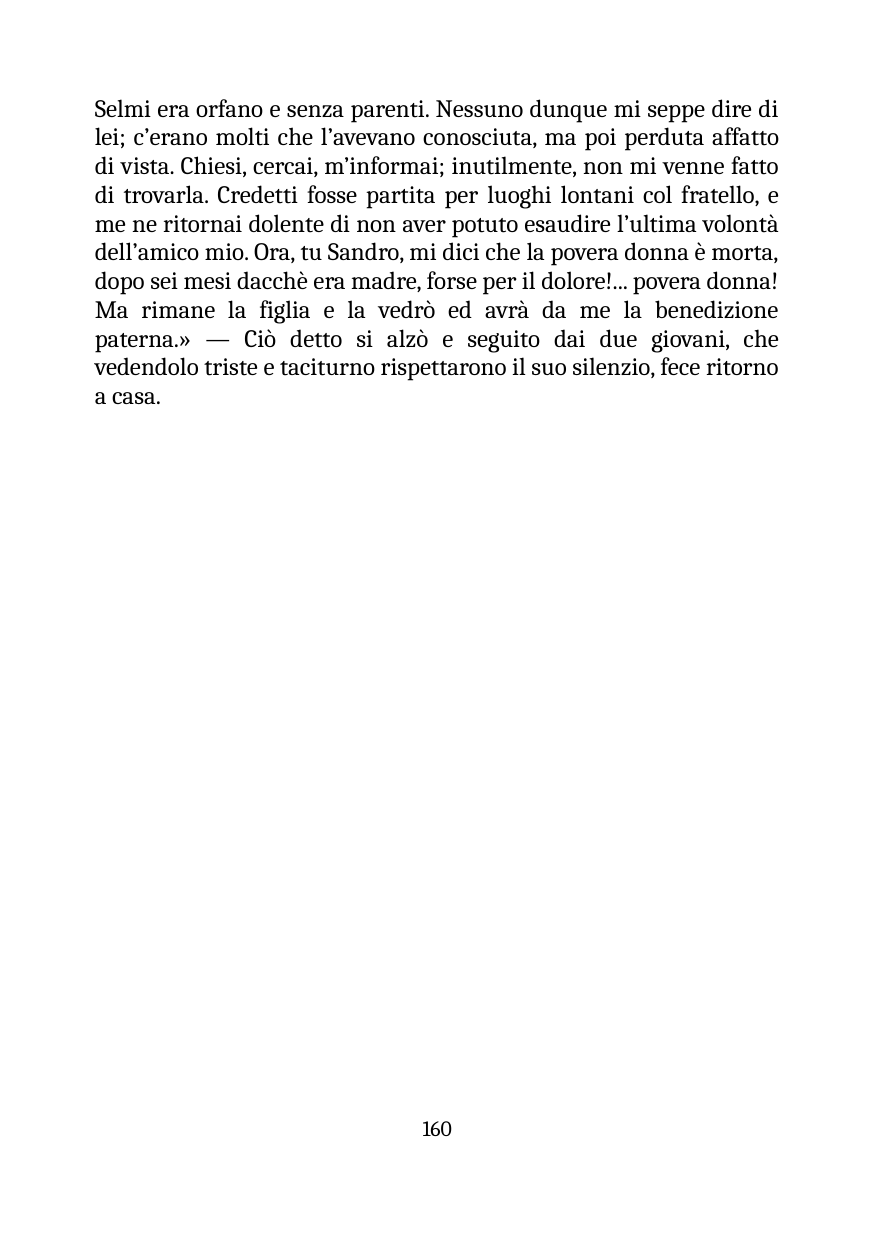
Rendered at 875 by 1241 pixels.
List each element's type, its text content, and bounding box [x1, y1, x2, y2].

text Selmi era orfano e senza parenti. Nessuno dunque mi seppe dire di lei; c’erano molti che l’avevano conosciuta, ma poi perduta affatto di vista. Chiesi, cercai, m’informai; inutilmente, non mi venne fatto di trovarla. Credetti fosse partita per luoghi lontani col fratello, e me ne ritornai dolente di non aver potuto esaudire l’ultima volontà dell’amico mio. Ora, tu Sandro, mi dici che la povera donna è morta, dopo sei mesi dacchè era madre, forse per il dolore!... povera donna! Ma rimane la figlia e la vedrò ed avrà da me la benedizione paterna.» — Ciò detto si alzò e seguito dai due giovani, che vedendolo triste e taciturno rispettarono il suo silenzio, fece ritorno a casa. [94, 94, 779, 411]
